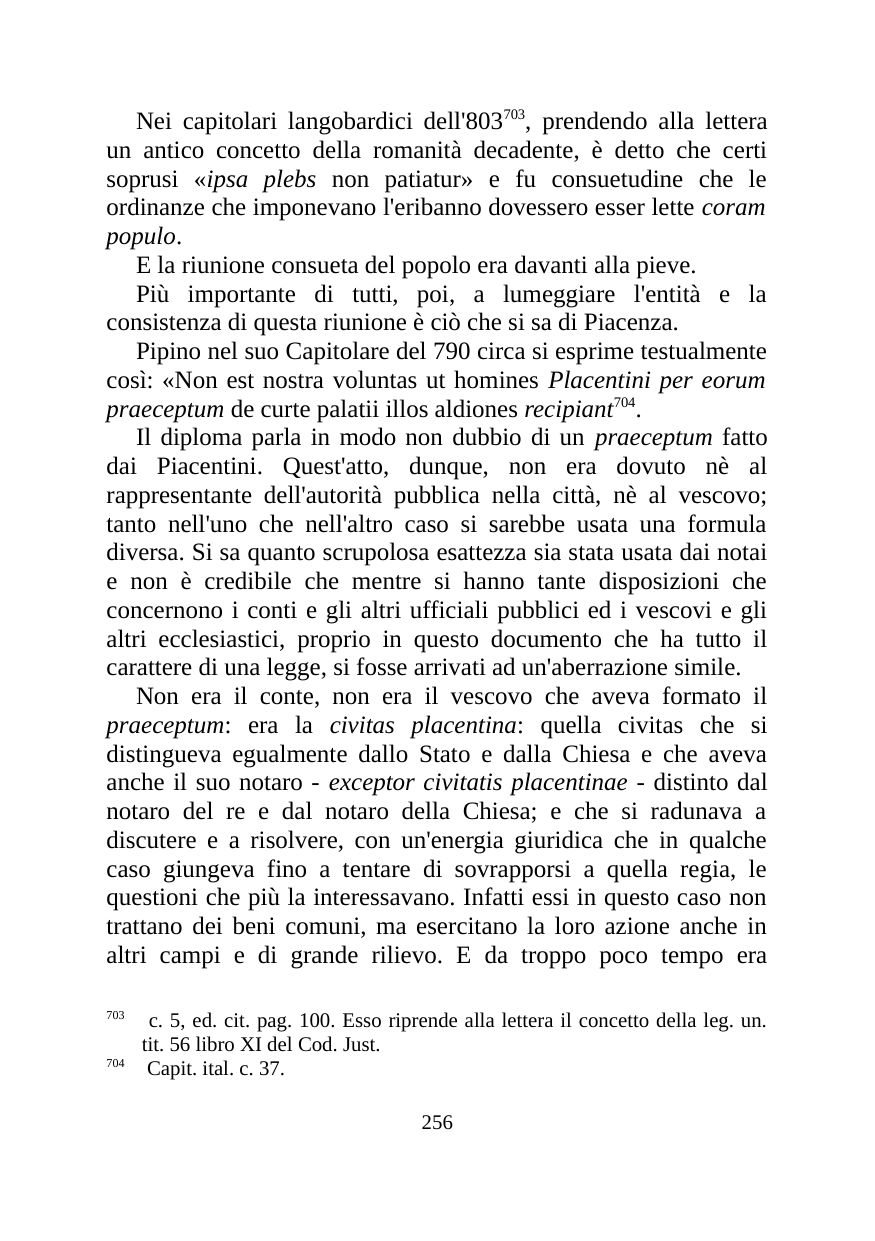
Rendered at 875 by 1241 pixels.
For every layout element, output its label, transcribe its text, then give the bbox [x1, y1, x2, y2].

text Il diploma parla in modo non dubbio di un praeceptum fatto dai Piacentini. Quest'atto, dunque, non era dovuto nè al rappresentante dell'autorità pubblica nella città, nè al vescovo; tanto nell'uno che nell'altro caso si sarebbe usata una formula diversa. Si sa quanto scrupolosa esattezza sia stata usata dai notai e non è credibile che mentre si hanno tante disposizioni che concernono i conti e gli altri ufficiali pubblici ed i vescovi e gli altri ecclesiastici, proprio in questo documento che ha tutto il carattere di una legge, si fosse arrivati ad un'aberrazione simile. [106, 422, 768, 681]
text Nei capitolari langobardici dell'803, prendendo alla lettera un antico concetto della romanità decadente, è detto che certi soprusi «ipsa plebs non patiatur» e fu consuetudine che le ordinanze che imponevano l'eribanno dovessero esser lette coram populo. [106, 106, 768, 250]
text c. 5, ed. cit. pag. 100. Esso riprende alla lettera il concetto della leg. un. tit. 56 libro XI del Cod. Just. [106, 1008, 768, 1056]
text Capit. ital. c. 37. [106, 1056, 768, 1080]
text Pipino nel suo Capitolare del 790 circa si esprime testualmente così: «Non est nostra voluntas ut homines Placentini per eorum praeceptum de curte palatii illos aldiones recipiant. [106, 336, 768, 422]
text E la riunione consueta del popolo era davanti alla pieve. [106, 250, 768, 279]
text Non era il conte, non era il vescovo che aveva formato il praeceptum: era la civitas placentina: quella civitas che si distingueva egualmente dallo Stato e dalla Chiesa e che aveva anche il suo notaro - exceptor civitatis placentinae - distinto dal notaro del re e dal notaro della Chiesa; e che si radunava a discutere e a risolvere, con un'energia giuridica che in qualche caso giungeva fino a tentare di sovrapporsi a quella regia, le questioni che più la interessavano. Infatti essi in questo caso non trattano dei beni comuni, ma esercitano la loro azione anche in altri campi e di grande rilievo. E da troppo poco tempo era [106, 681, 768, 969]
text Più importante di tutti, poi, a lumeggiare l'entità e la consistenza di questa riunione è ciò che si sa di Piacenza. [106, 279, 768, 336]
